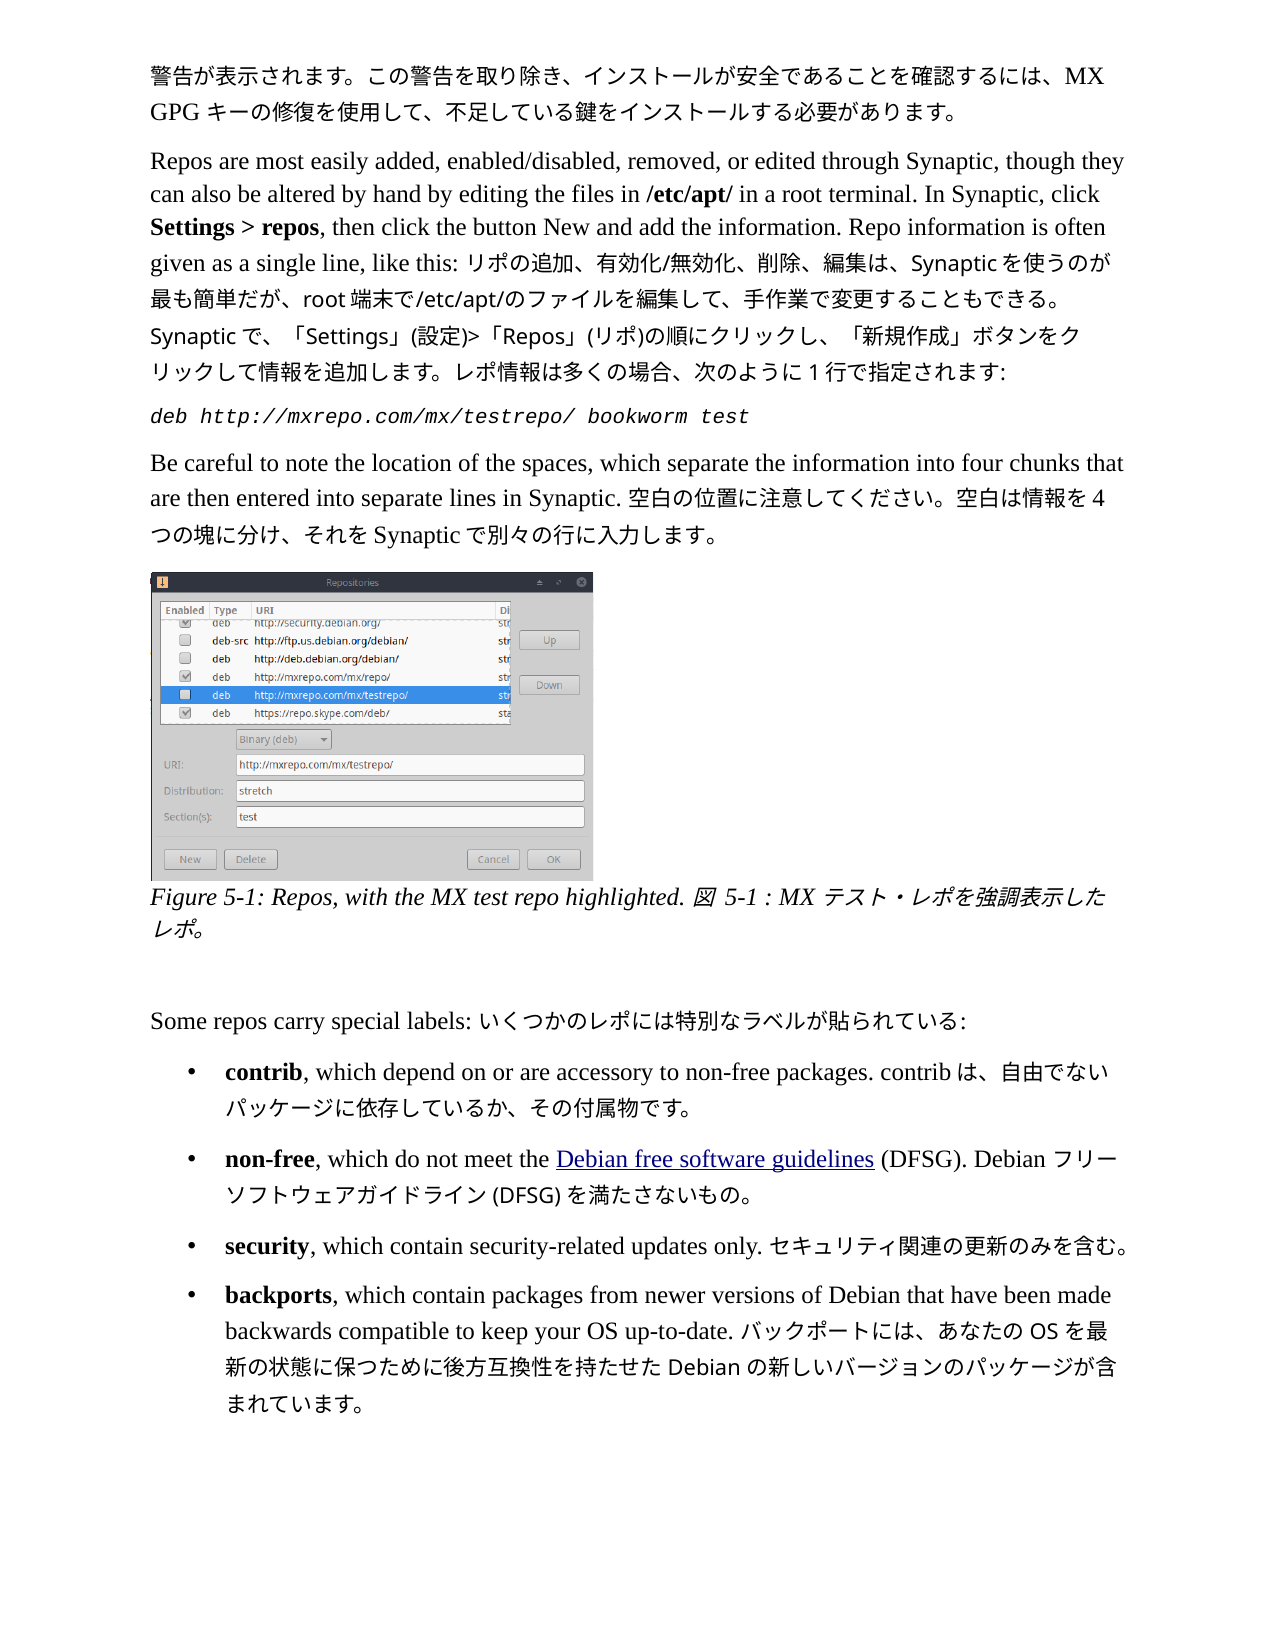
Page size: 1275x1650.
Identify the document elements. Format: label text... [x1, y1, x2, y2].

text Figure 5-1: Repos, with the MX test repo highlighted. 図 5-1 : MX テスト・レポを強調表示したレポ。 [150, 879, 1125, 943]
text Some repos carry special labels: いくつかのレポには特別なラベルが貼られている: [150, 1004, 1125, 1035]
text 警告が表示されます。この警告を取り除き、インストールが安全であることを確認するには、MX GPG キーの修復を使用して、不足している鍵をインストールする必要があります。 [150, 59, 1125, 127]
list non-free, which do not meet the Debian free software guidelines (DFSG). Debian フリーソフトウェアガイドライン (DFSG) を満たさないもの。 [187, 1142, 1125, 1210]
list contrib, which depend on or are accessory to non-free packages. contribは、自由でないパッケージに依存しているか、その付属物です。 [187, 1054, 1125, 1123]
text Repos are most easily added, enabled/disabled, removed, or edited through Synaptic, though they can also be altered by hand by editing the files in /etc/apt/ in a root terminal. In Synaptic, click Settings > repos, then click the button New and add the information. Repo information is often given as a single line, like this: リポの追加、有効化/無効化、削除、編集は、Synapticを使うのが最も簡単だが、root端末で/etc/apt/のファイルを編集して、手作業で変更することもできる。Synapticで、「Settings」(設定)>「Repos」(リポ)の順にクリックし、「新規作成」ボタンをクリックして情報を追加します。レポ情報は多くの場合、次のように1行で指定されます: [150, 146, 1125, 387]
list security, which contain security-related updates only. セキュリティ関連の更新のみを含む。 [187, 1229, 1125, 1261]
list backports, which contain packages from newer versions of Debian that have been made backwards compatible to keep your OS up-to-date. バックポートには、あなたの OS を最新の状態に保つために後方互換性を持たせた Debian の新しいバージョンのパッケージが含まれています。 [187, 1280, 1125, 1418]
text Be careful to note the location of the spaces, which separate the information into four chunks that are then entered into separate lines in Synaptic. 空白の位置に注意してください。空白は情報を4つの塊に分け、それをSynapticで別々の行に入力します。 [150, 448, 1125, 549]
text deb http://mxrepo.com/mx/testrepo/ bookworm test [150, 406, 1125, 430]
picture [150, 571, 594, 881]
